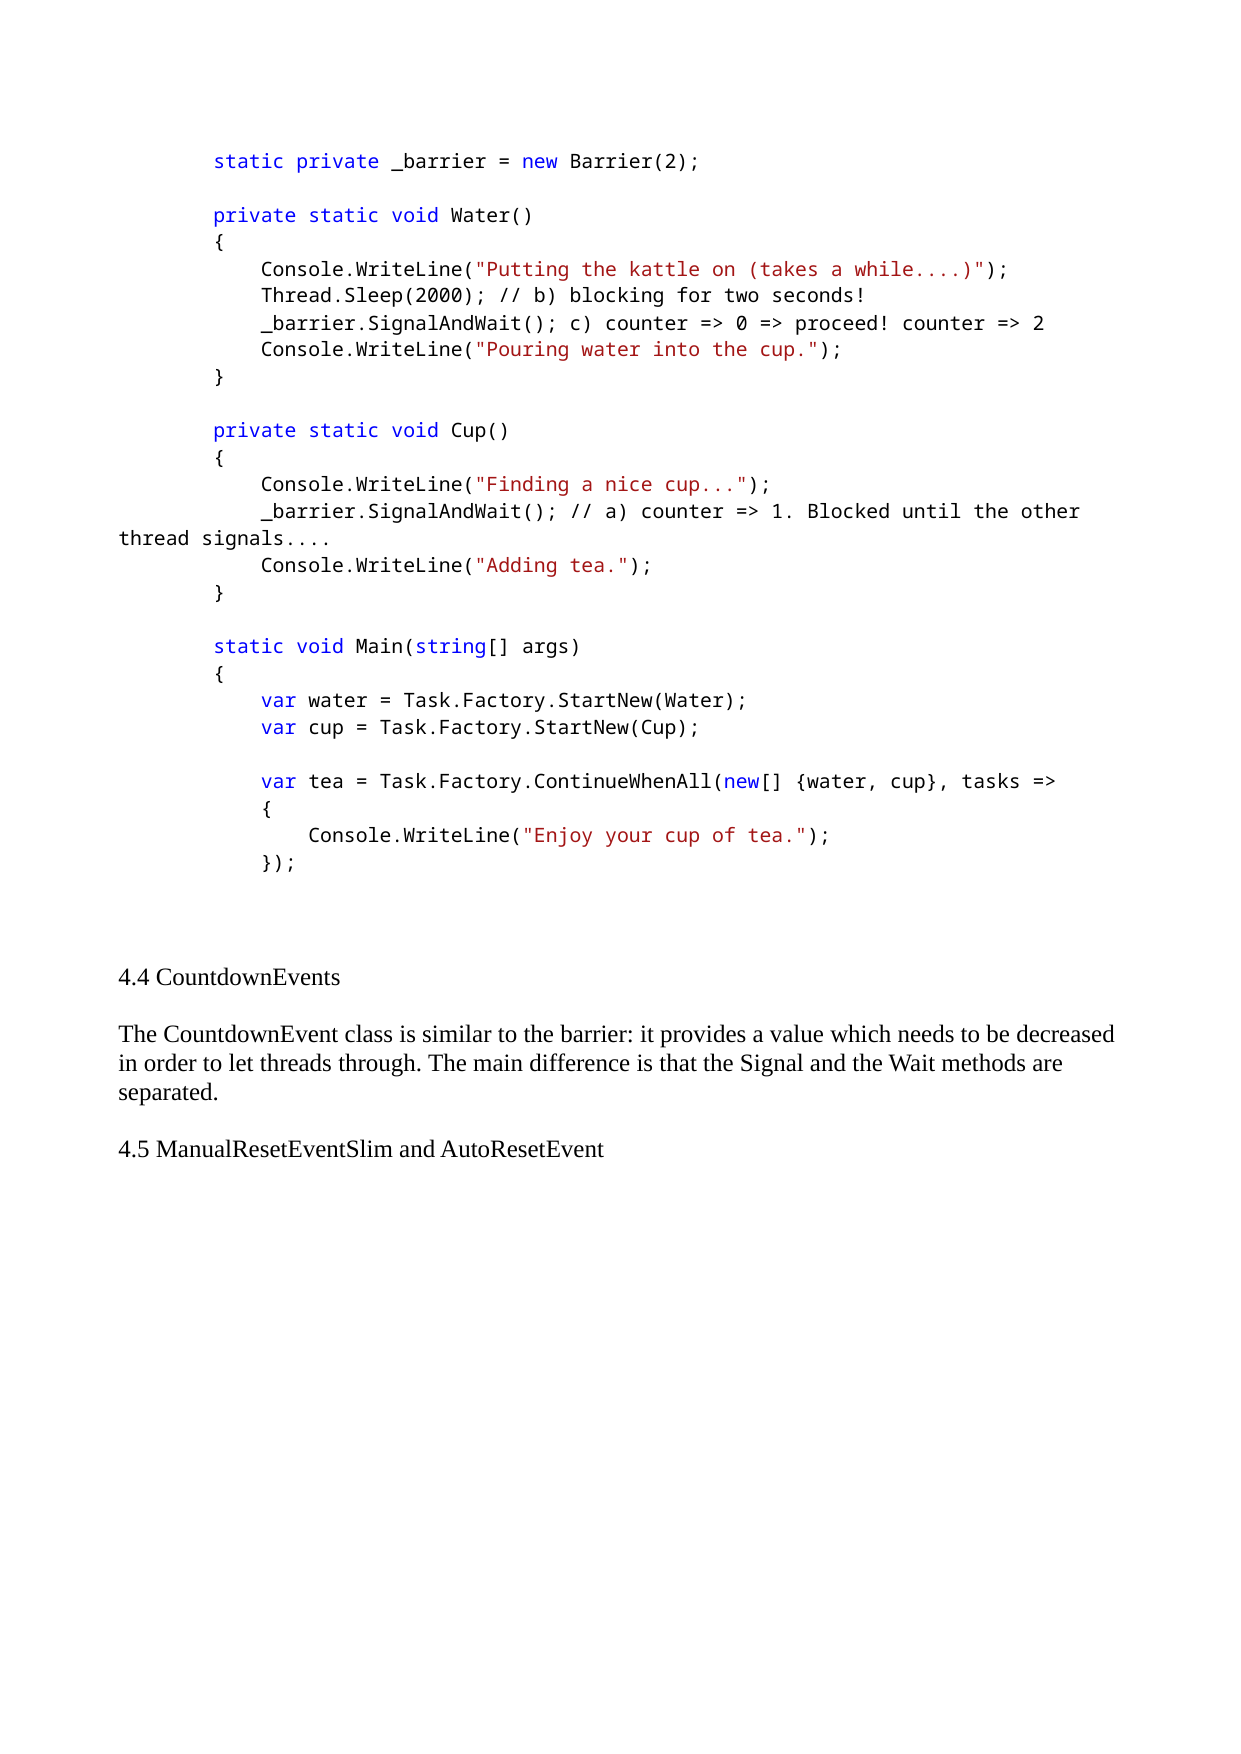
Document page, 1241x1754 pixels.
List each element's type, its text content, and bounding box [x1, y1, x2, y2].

text { [118, 228, 1122, 255]
text var water = Task.Factory.StartNew(Water); [118, 686, 1122, 713]
text { [118, 794, 1122, 821]
text _barrier.SignalAndWait(); // a) counter => 1. Blocked until the other thread signals.... [118, 498, 1122, 552]
text Console.WriteLine("Putting the kattle on (takes a while....)"); [118, 255, 1122, 282]
text Console.WriteLine("Pouring water into the cup."); [118, 336, 1122, 363]
text Console.WriteLine("Adding tea."); [118, 552, 1122, 578]
text }); [118, 848, 1122, 875]
text { [118, 444, 1122, 471]
text } [118, 578, 1122, 606]
text 4.4 CountdownEvents [118, 962, 1122, 990]
text private static void Cup() [118, 417, 1122, 444]
text Console.WriteLine("Finding a nice cup..."); [118, 471, 1122, 498]
text The CountdownEvent class is similar to the barrier: it provides a value which needs to be decreased in order to let threads through. The main difference is that the Signal and the Wait methods are separated. [118, 1019, 1122, 1105]
text private static void Water() [118, 201, 1122, 228]
text } [118, 363, 1122, 390]
text Console.WriteLine("Enjoy your cup of tea."); [118, 821, 1122, 848]
text _barrier.SignalAndWait(); c) counter => 0 => proceed! counter => 2 [118, 309, 1122, 336]
text 4.5 ManualResetEventSlim and AutoResetEvent [118, 1134, 1122, 1163]
text var cup = Task.Factory.StartNew(Cup); [118, 713, 1122, 740]
text Thread.Sleep(2000); // b) blocking for two seconds! [118, 282, 1122, 309]
text static private _barrier = new Barrier(2); [118, 147, 1122, 174]
text { [118, 659, 1122, 686]
text var tea = Task.Factory.ContinueWhenAll(new[] {water, cup}, tasks => [118, 767, 1122, 794]
text static void Main(string[] args) [118, 632, 1122, 659]
